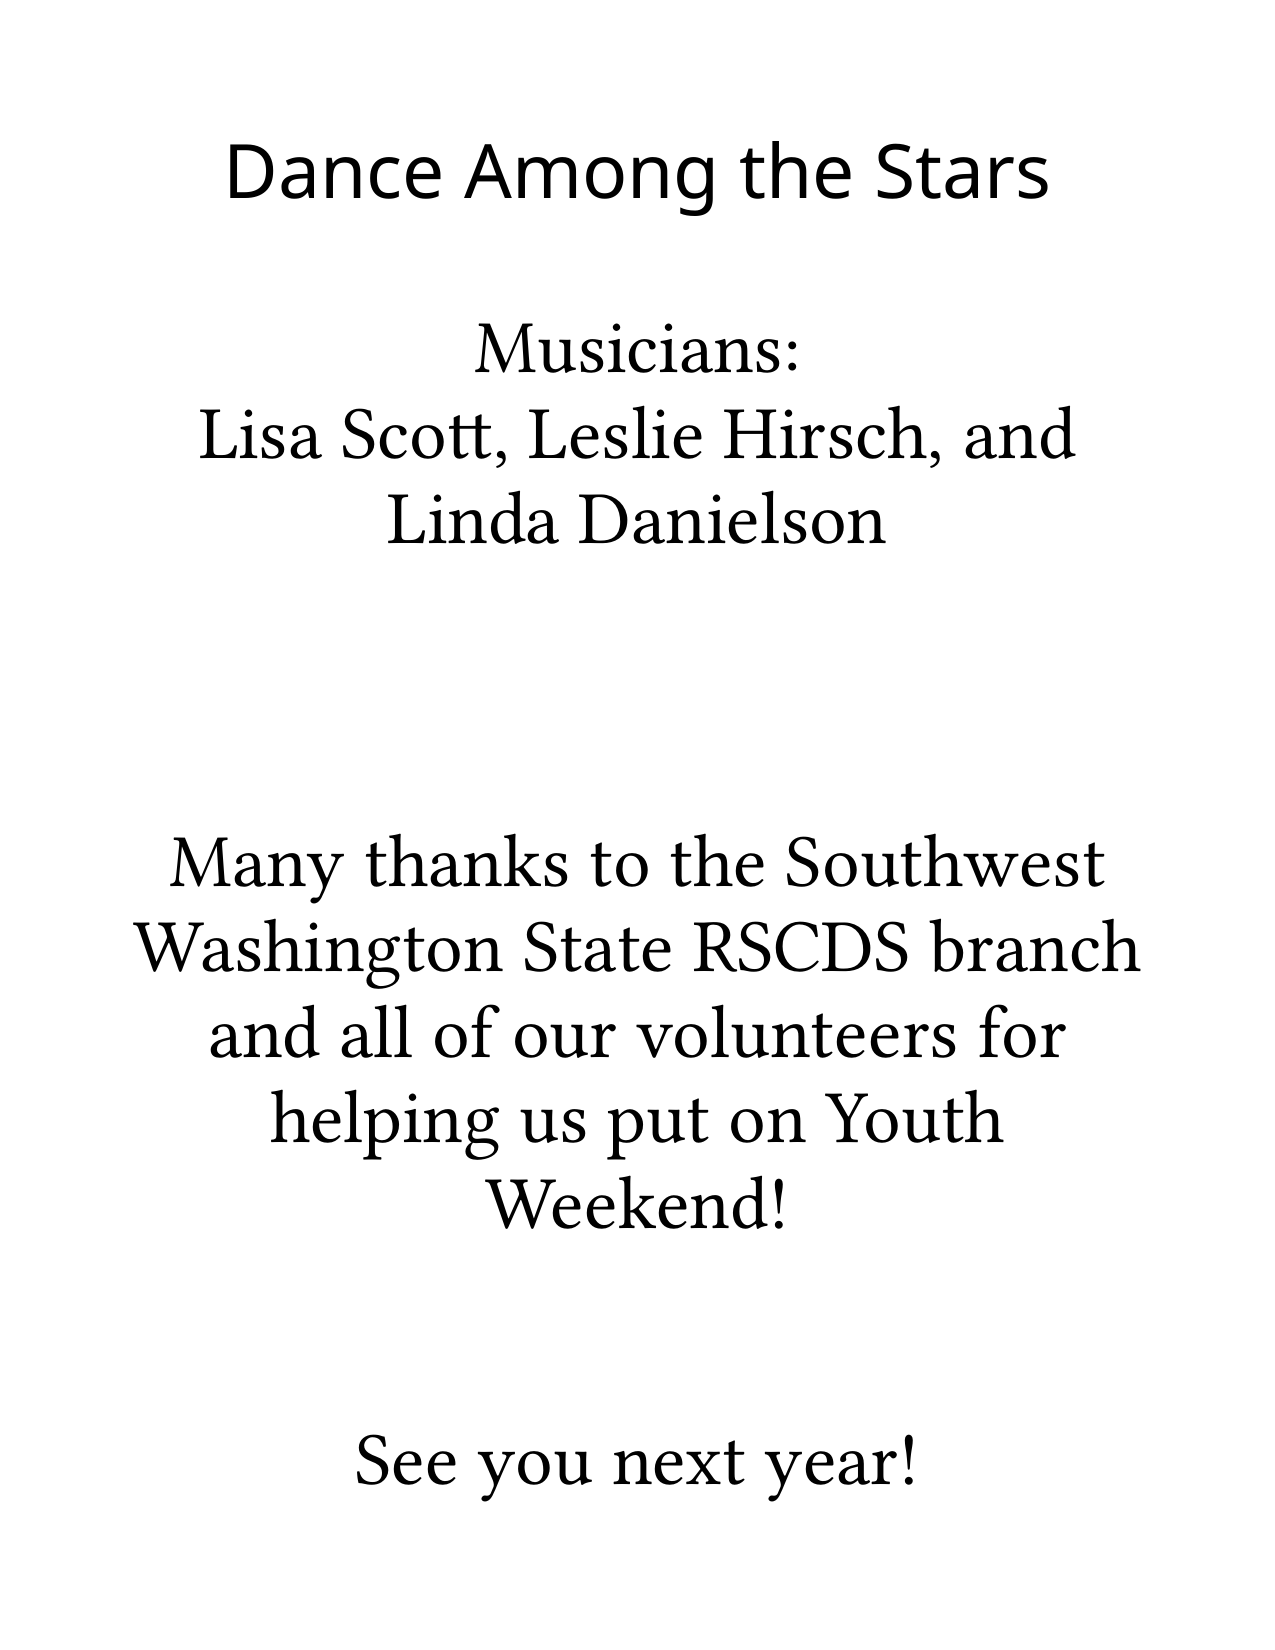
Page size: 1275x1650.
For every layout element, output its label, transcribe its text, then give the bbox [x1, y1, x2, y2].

text Lisa Scott, Leslie Hirsch, and Linda Danielson [118, 391, 1157, 562]
text Many thanks to the Southwest Washington State RSCDS branch and all of our volunteers for helping us put on Youth Weekend! [118, 819, 1157, 1247]
text See you next year! [118, 1418, 1157, 1503]
text Dance Among the Stars [118, 118, 1157, 220]
text Musicians: [118, 306, 1157, 391]
